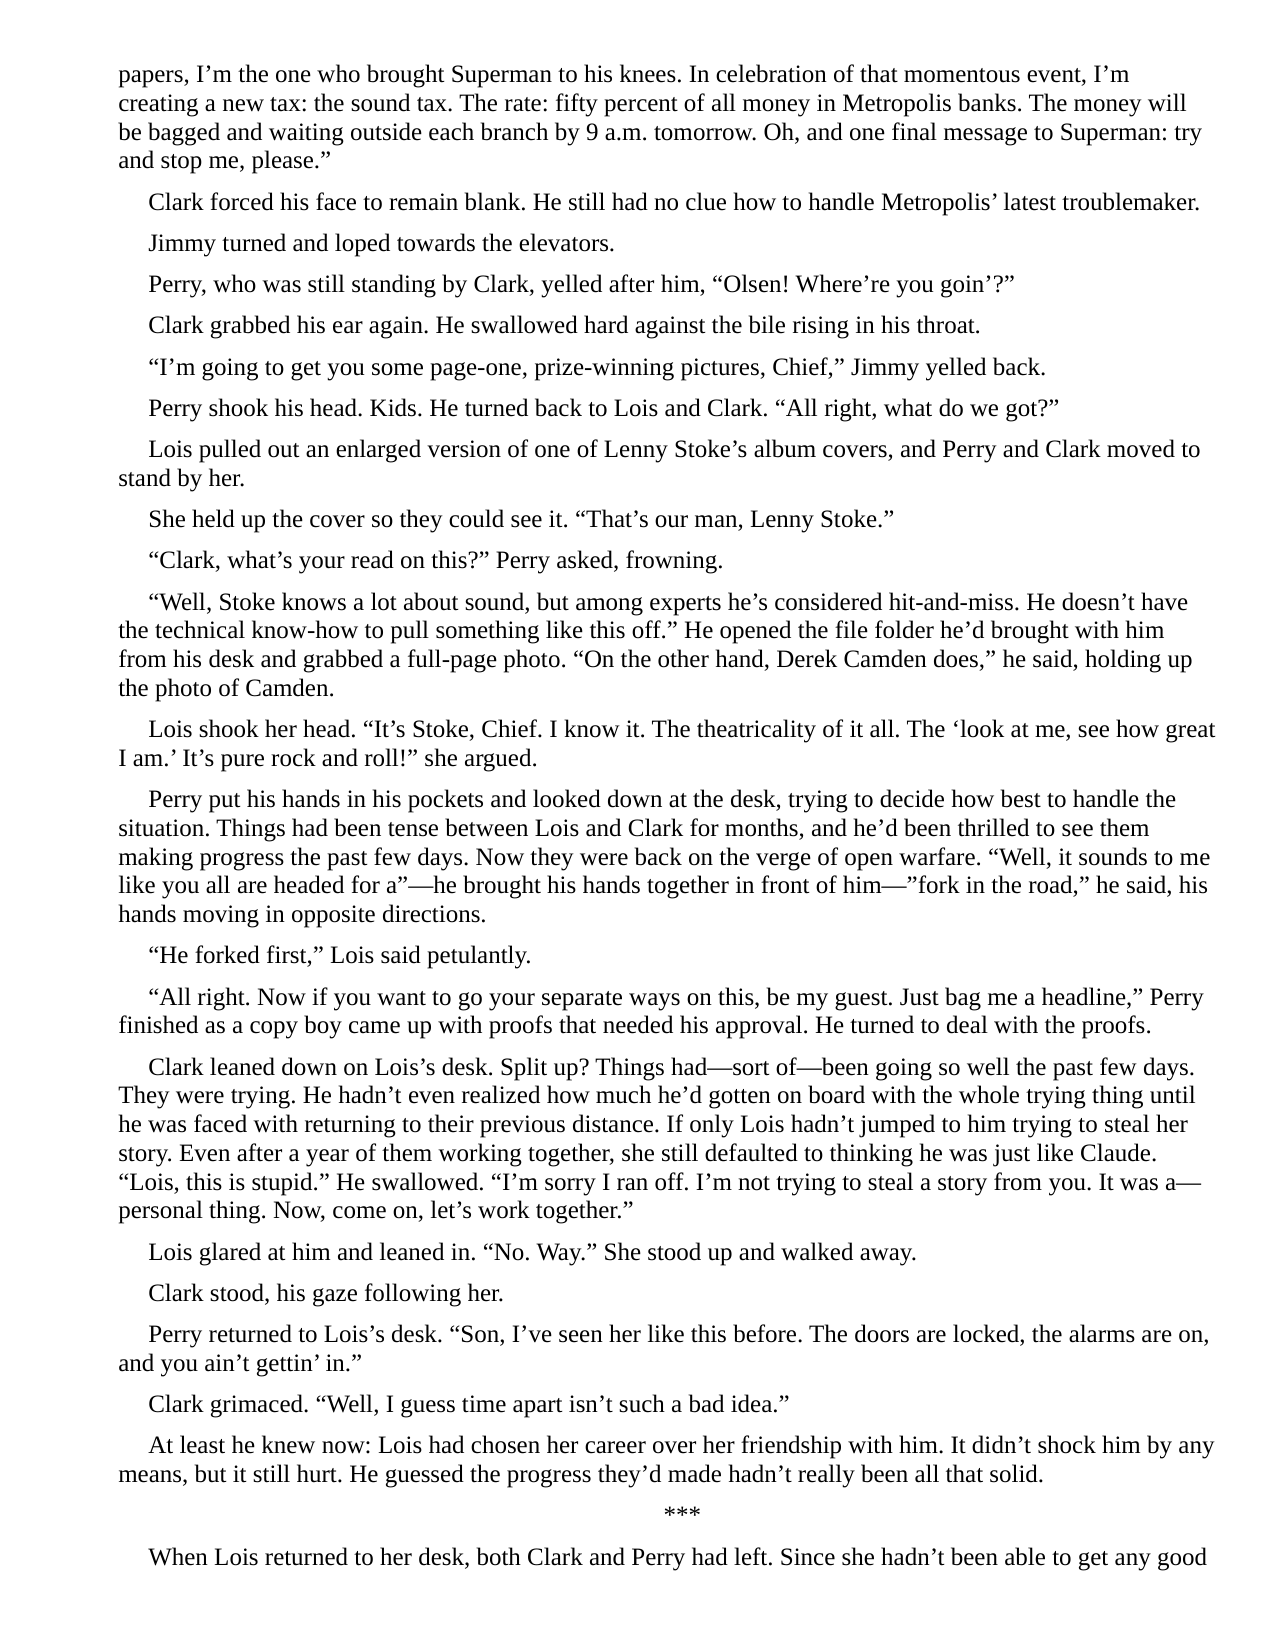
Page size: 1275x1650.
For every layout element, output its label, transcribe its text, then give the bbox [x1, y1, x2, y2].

text Clark forced his face to remain blank. He still had no clue how to handle Metropolis’ latest troublemaker. [118, 187, 1216, 215]
text Perry put his hands in his pockets and looked down at the desk, trying to decide how best to handle the situation. Things had been tense between Lois and Clark for months, and he’d been thrilled to see them making progress the past few days. Now they were back on the verge of open warfare. “Well, it sounds to me like you all are headed for a”—he brought his hands together in front of him—”fork in the road,” he said, his hands moving in opposite directions. [118, 784, 1216, 928]
text Lois pulled out an enlarged version of one of Lenny Stoke’s album covers, and Perry and Clark moved to stand by her. [118, 434, 1216, 492]
text “He forked first,” Lois said petulantly. [118, 940, 1216, 969]
text “Well, Stoke knows a lot about sound, but among experts he’s considered hit-and-miss. He doesn’t have the technical know-how to pull something like this off.” He opened the file folder he’d brought with him from his desk and grabbed a full-page photo. “On the other hand, Derek Camden does,” he said, holding up the photo of Camden. [118, 587, 1216, 702]
text papers, I’m the one who brought Superman to his knees. In celebration of that momentous event, I’m creating a new tax: the sound tax. The rate: fifty percent of all money in Metropolis banks. The money will be bagged and waiting outside each branch by 9 a.m. tomorrow. Oh, and one final message to Superman: try and stop me, please.” [118, 59, 1216, 174]
text Perry returned to Lois’s desk. “Son, I’ve seen her like this before. The doors are locked, the alarms are on, and you ain’t gettin’ in.” [118, 1319, 1216, 1377]
text At least he knew now: Lois had chosen her career over her friendship with him. It didn’t shock him by any means, but it still hurt. He guessed the progress they’d made hadn’t really been all that solid. [118, 1430, 1216, 1488]
text *** [118, 1500, 1216, 1529]
text Lois glared at him and leaned in. “No. Way.” She stood up and walked away. [118, 1237, 1216, 1265]
text Clark grabbed his ear again. He swallowed hard against the bile rising in his throat. [118, 310, 1216, 339]
text Clark leaned down on Lois’s desk. Split up? Things had—sort of—been going so well the past few days. They were trying. He hadn’t even realized how much he’d gotten on board with the whole trying thing until he was faced with returning to their previous distance. If only Lois hadn’t jumped to him trying to steal her story. Even after a year of them working together, she still defaulted to thinking he was just like Claude. “Lois, this is stupid.” He swallowed. “I’m sorry I ran off. I’m not trying to steal a story from you. It was a—personal thing. Now, come on, let’s work together.” [118, 1052, 1216, 1224]
text When Lois returned to her desk, both Clark and Perry had left. Since she hadn’t been able to get any good [118, 1542, 1216, 1570]
text Lois shook her head. “It’s Stoke, Chief. I know it. The theatricality of it all. The ‘look at me, see how great I am.’ It’s pure rock and roll!” she argued. [118, 714, 1216, 772]
text She held up the cover so they could see it. “That’s our man, Lenny Stoke.” [118, 504, 1216, 533]
text “I’m going to get you some page-one, prize-winning pictures, Chief,” Jimmy yelled back. [118, 352, 1216, 380]
text “Clark, what’s your read on this?” Perry asked, frowning. [118, 545, 1216, 574]
text Clark stood, his gaze following her. [118, 1278, 1216, 1307]
text “All right. Now if you want to go your separate ways on this, be my guest. Just bag me a headline,” Perry finished as a copy boy came up with proofs that needed his approval. He turned to deal with the proofs. [118, 982, 1216, 1039]
text Perry, who was still standing by Clark, yelled after him, “Olsen! Where’re you goin’?” [118, 269, 1216, 298]
text Perry shook his head. Kids. He turned back to Lois and Clark. “All right, what do we got?” [118, 393, 1216, 422]
text Clark grimaced. “Well, I guess time apart isn’t such a bad idea.” [118, 1389, 1216, 1418]
text Jimmy turned and loped towards the elevators. [118, 228, 1216, 257]
